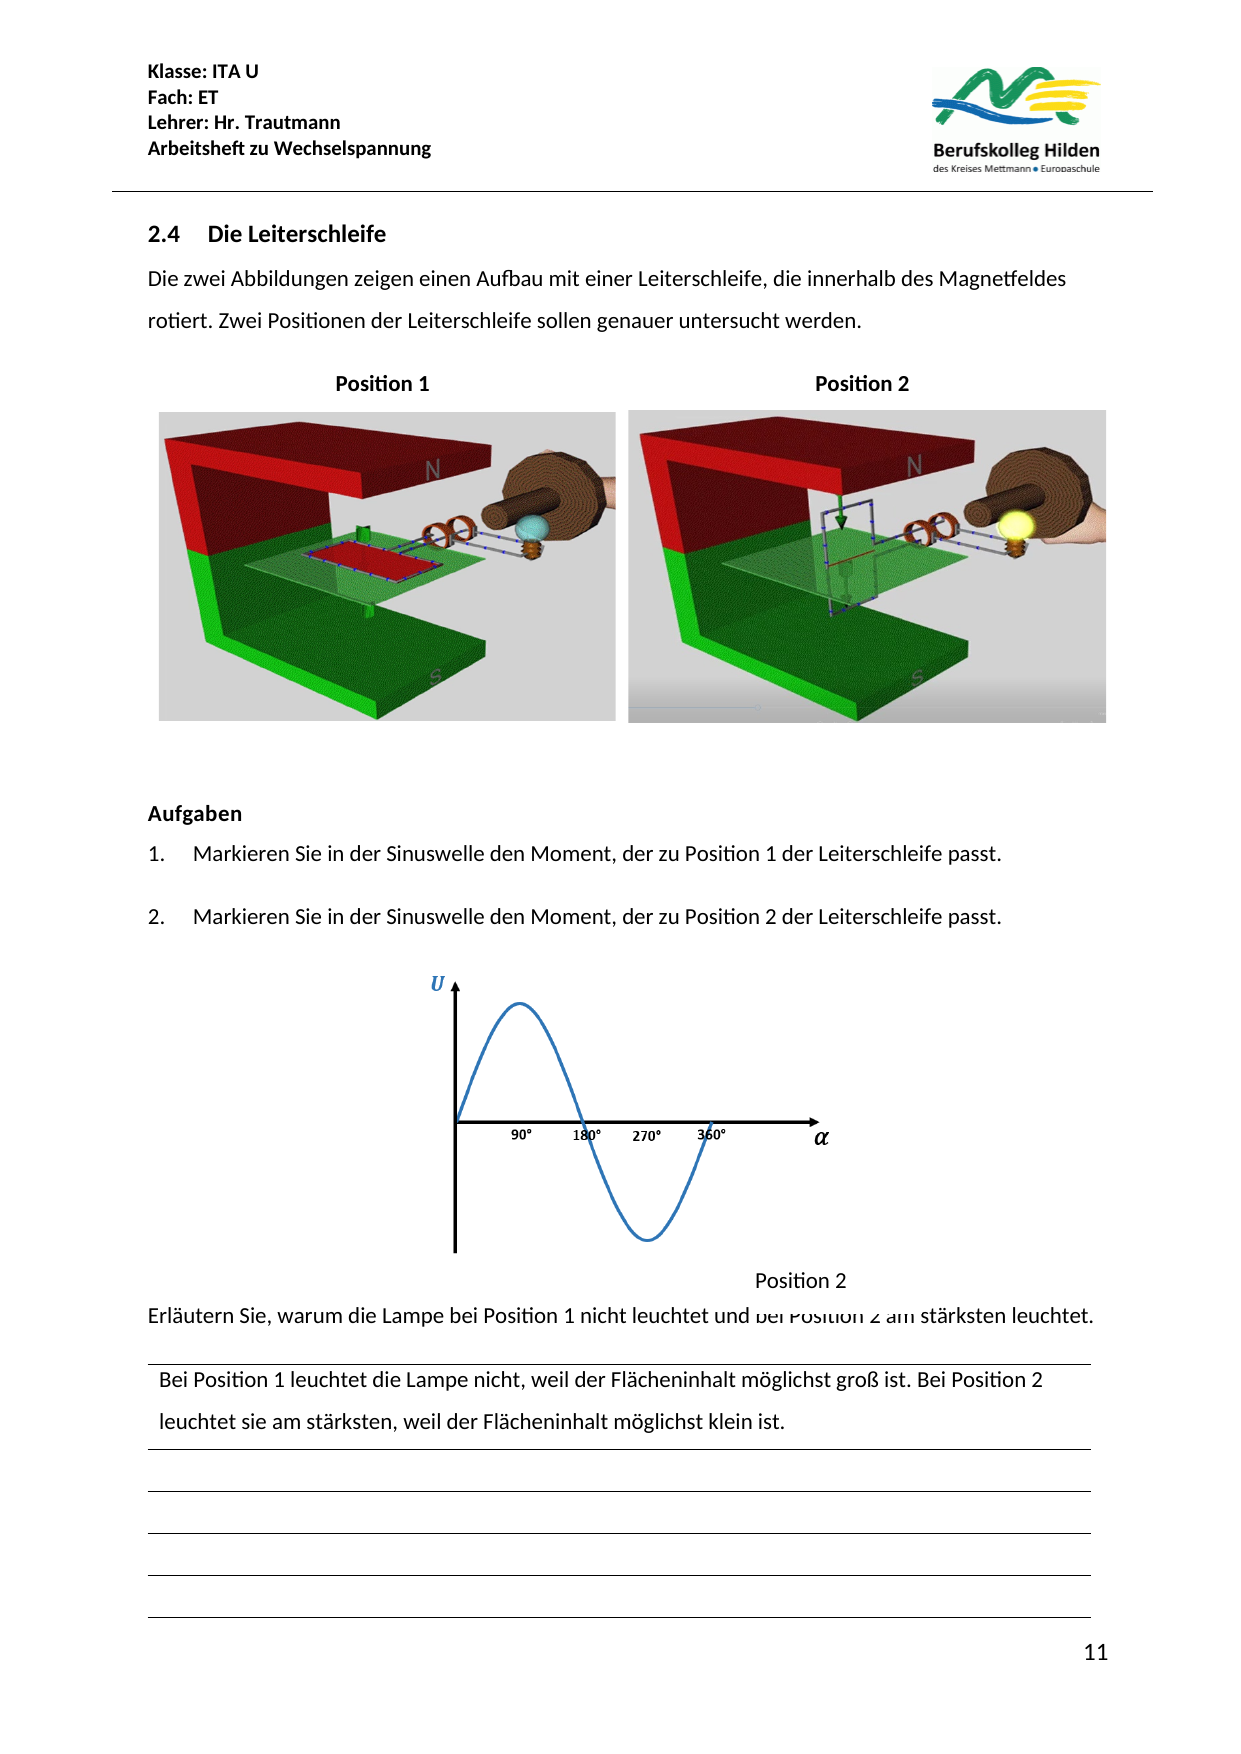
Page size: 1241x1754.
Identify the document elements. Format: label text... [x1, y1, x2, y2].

table_header Position 2 [617, 369, 1107, 410]
subtitle Die Leiterschleife [148, 219, 1108, 249]
list Markieren Sie in der Sinuswelle den Moment, der zu Position 2 der Leiterschleife passt. [148, 902, 1108, 930]
list Markieren Sie in der Sinuswelle den Moment, der zu Position 1 der Leiterschleife passt. [148, 839, 1108, 867]
table_cell [148, 1492, 1091, 1533]
text Aufgaben [148, 799, 1108, 827]
text Erläutern Sie, warum die Lampe bei Position 1 nicht leuchtet und bei Position 2 am stärksten leuchtet. [148, 1301, 1108, 1329]
table_header Bei Position 1 leuchtet die Lampe nicht, weil der Flächeninhalt möglichst groß ist. Bei Position 2 leuchtet sie am stärksten, weil der Flächeninhalt möglichst klein ist. [148, 1365, 1091, 1448]
table_cell [148, 1534, 1091, 1575]
table_cell [148, 1450, 1091, 1491]
table_cell [617, 410, 1107, 736]
text Position 2 [755, 1267, 922, 1294]
table_header Position 1 [148, 369, 617, 410]
table_cell [148, 1576, 1091, 1617]
text Die zwei Abbildungen zeigen einen Aufbau mit einer Leiterschleife, die innerhalb des Magnetfeldes rotiert. Zwei Positionen der Leiterschleife sollen genauer untersucht werden. [148, 264, 1108, 334]
table_cell [148, 410, 617, 736]
